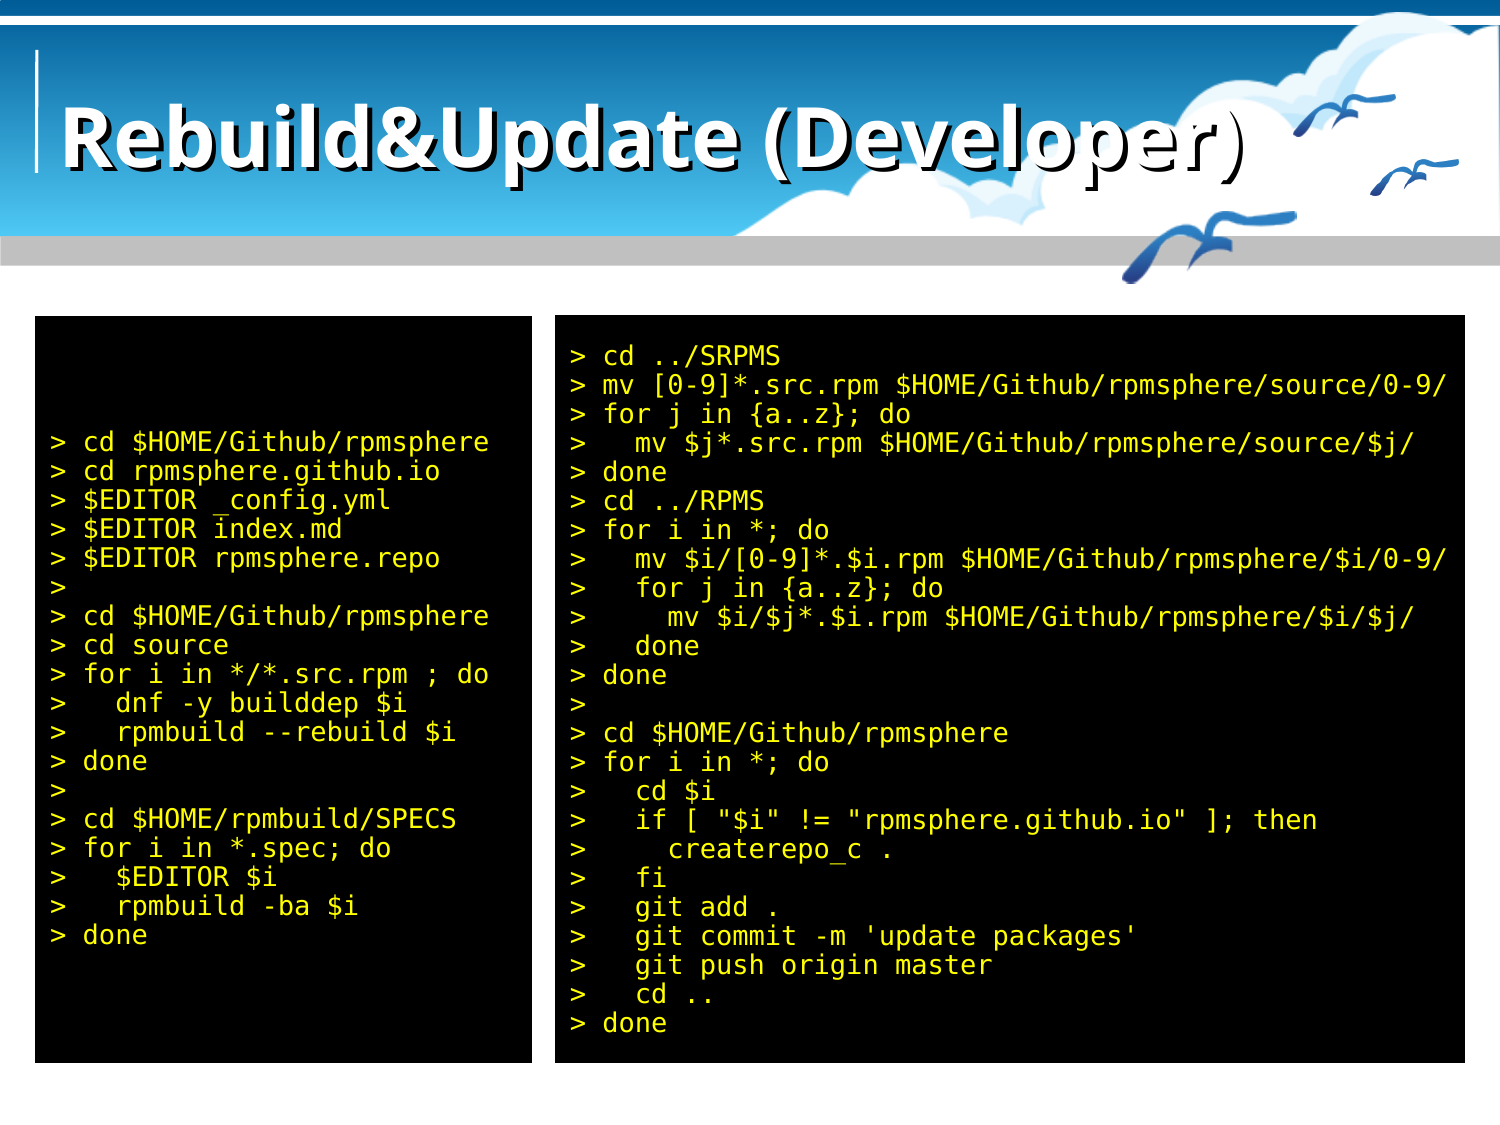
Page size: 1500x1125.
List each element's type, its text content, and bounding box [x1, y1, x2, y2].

title Rebuild&Update (Developer) [59, 86, 1465, 186]
picture [730, 12, 1500, 284]
text_box > cd ../SRPMS > mv [0-9]*.src.rpm $HOME/Github/rpmsphere/source/0-9/ > for j in {a..z}; do > mv $j*.src.rpm $HOME/Github/rpmsphere/source/$j/ > done > cd ../RPMS > for i in *; do > mv $i/[0-9]*.$i.rpm $HOME/Github/rpmsphere/$i/0-9/ > for j in {a..z}; do > mv $i/$j*.$i.rpm $HOME/Github/rpmsphere/$i/$j/ > done > done > > cd $HOME/Github/rpmsphere > for i in *; do > cd $i > if [ "$i" != "rpmsphere.github.io" ]; then > createrepo_c . > fi > git add . > git commit -m 'update packages' > git push origin master > cd .. > done [555, 315, 1465, 1063]
text_box > cd $HOME/Github/rpmsphere > cd rpmsphere.github.io > $EDITOR _config.yml > $EDITOR index.md > $EDITOR rpmsphere.repo > > cd $HOME/Github/rpmsphere > cd source > for i in */*.src.rpm ; do > dnf -y builddep $i > rpmbuild --rebuild $i > done > > cd $HOME/rpmbuild/SPECS > for i in *.spec; do > $EDITOR $i > rpmbuild -ba $i > done [35, 316, 532, 1063]
